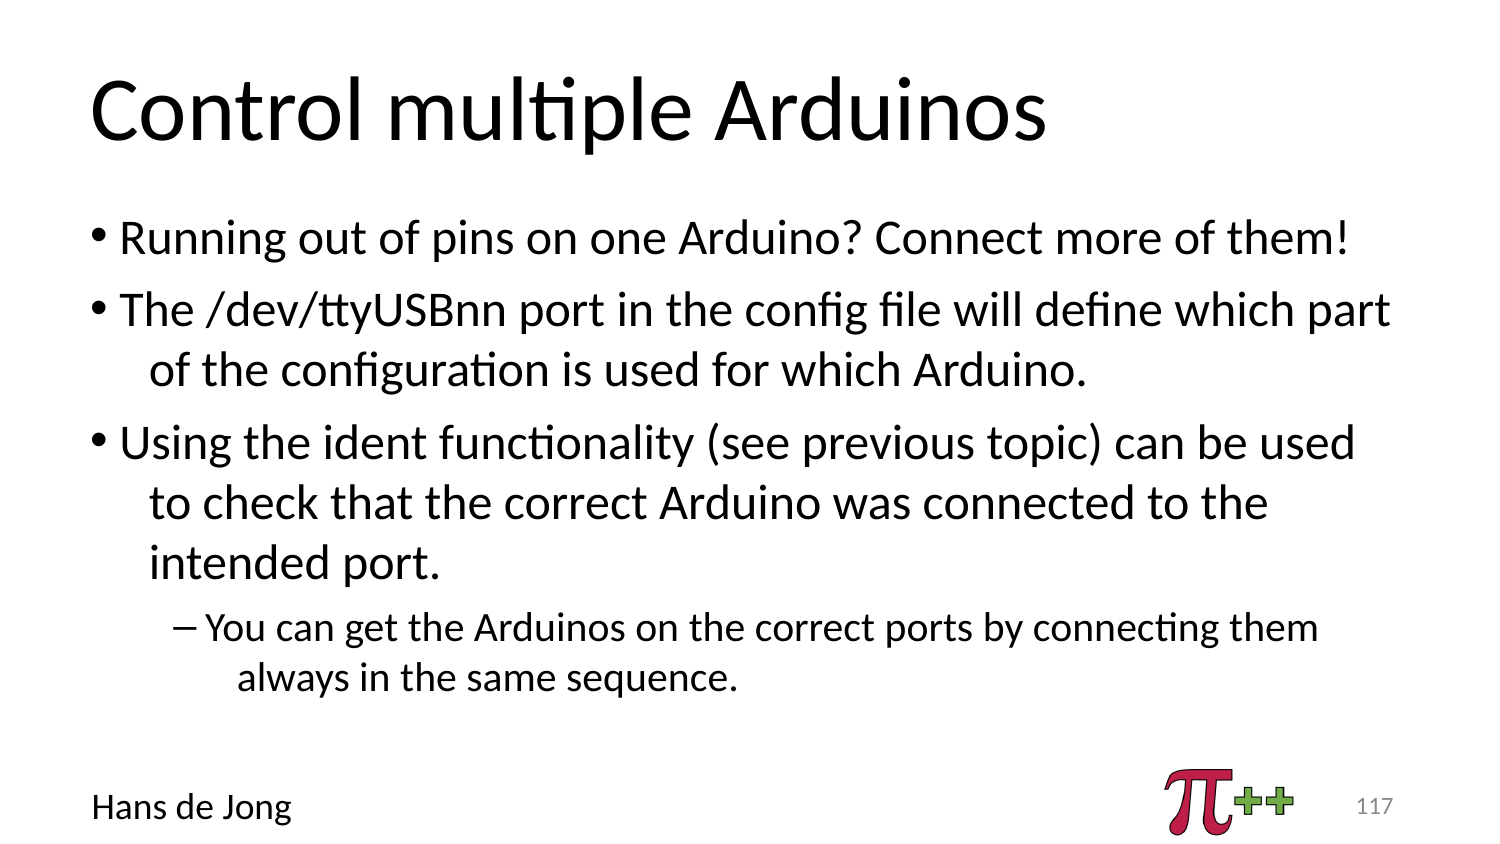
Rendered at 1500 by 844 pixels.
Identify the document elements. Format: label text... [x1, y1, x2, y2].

title Control multiple Arduinos [75, 33, 1426, 175]
list Running out of pins on one Arduino? Connect more of them! The /dev/ttyUSBnn port in the config file will define which part of the configuration is used for which Arduino. Using the ident functionality (see previous topic) can be used to check that the correct Arduino was connected to the intended port. You can get the Arduinos on the correct ports by connecting them always in the same sequence. [75, 196, 1426, 754]
text_box 117 [1340, 782, 1426, 827]
